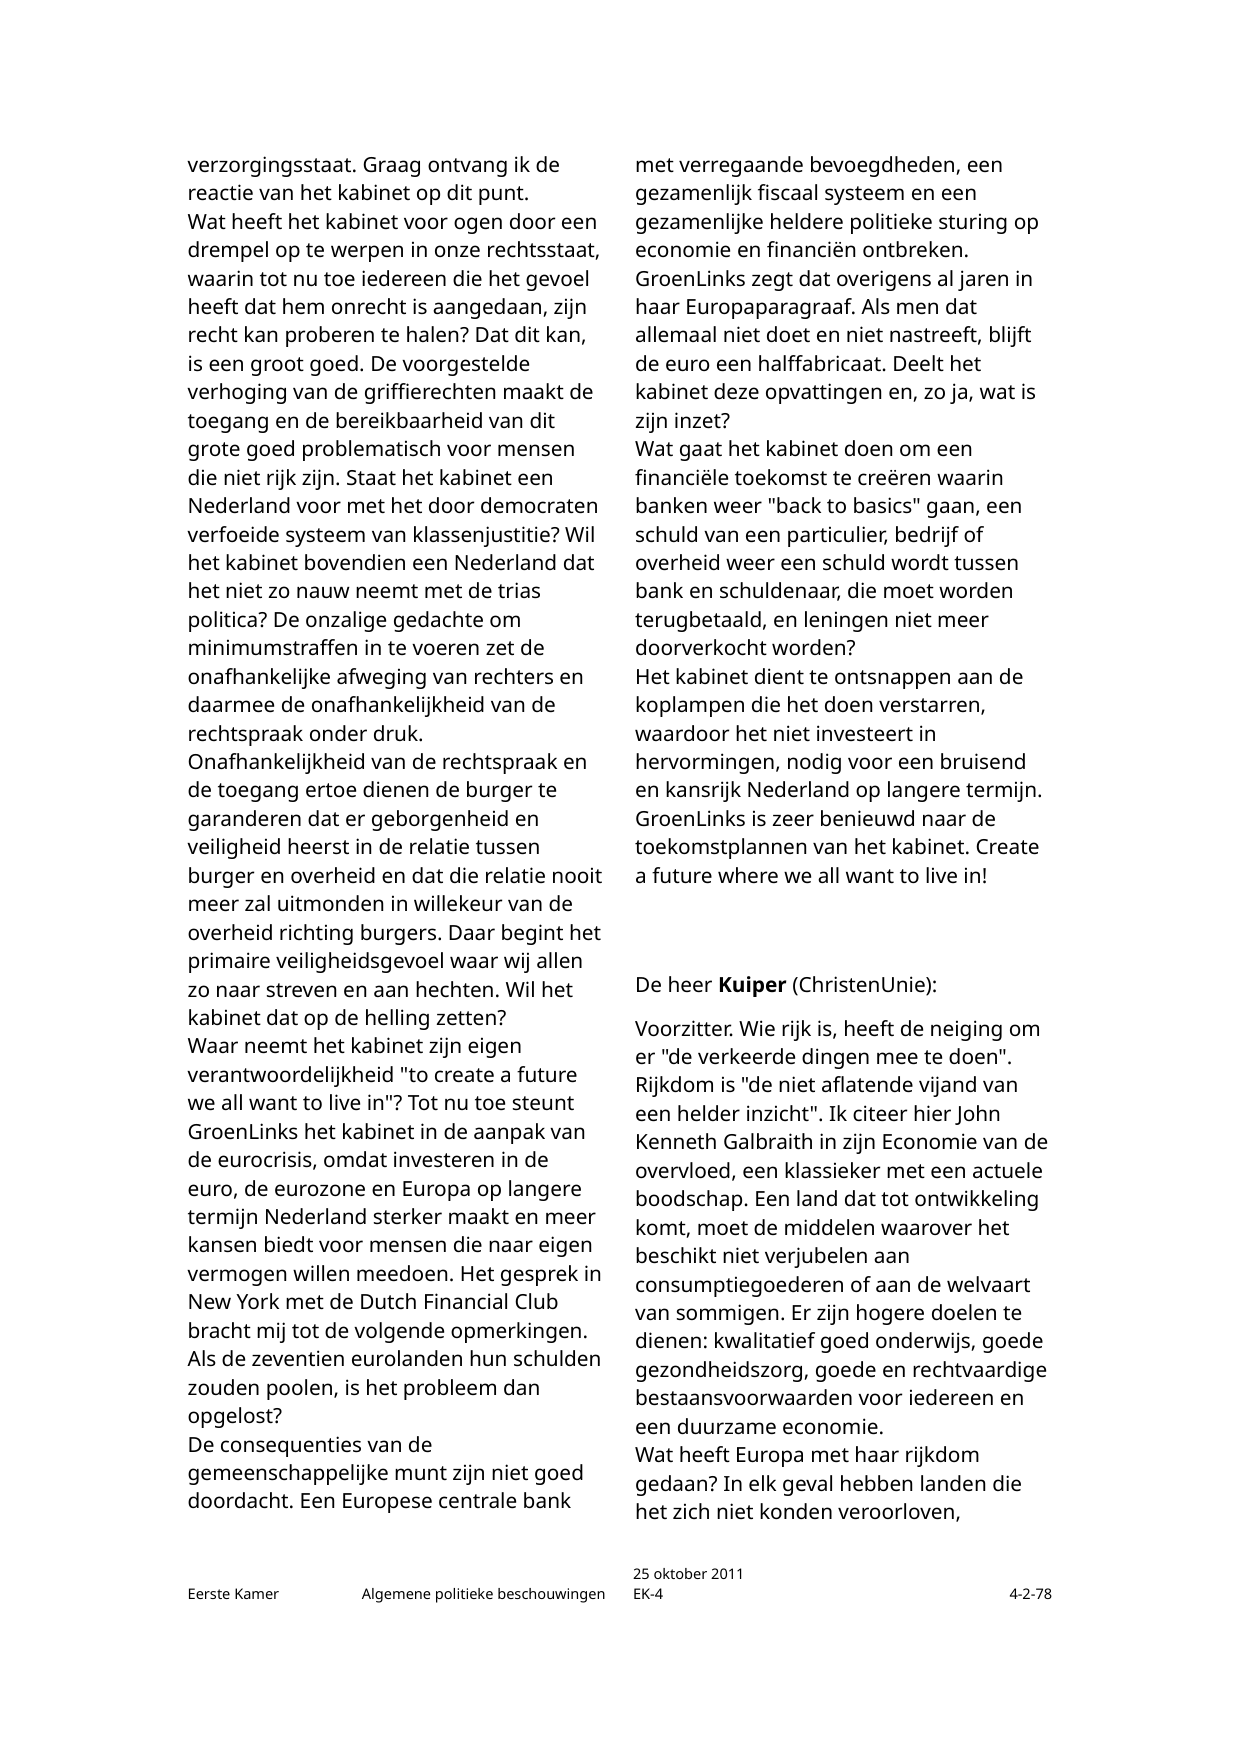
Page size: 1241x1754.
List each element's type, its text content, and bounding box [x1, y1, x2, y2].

text Wat gaat het kabinet doen om een financiële toekomst te creëren waarin banken weer "back to basics" gaan, een schuld van een particulier, bedrijf of overheid weer een schuld wordt tussen bank en schuldenaar, die moet worden terugbetaald, en leningen niet meer doorverkocht worden? [635, 434, 1053, 662]
text De consequenties van de gemeenschappelijke munt zijn niet goed doordacht. Een Europese centrale bank [187, 1430, 605, 1515]
text Voorzitter. Wie rijk is, heeft de neiging om er "de verkeerde dingen mee te doen". Rijkdom is "de niet aflatende vijand van een helder inzicht". Ik citeer hier John Kenneth Galbraith in zijn Economie van de overvloed, een klassieker met een actuele boodschap. Een land dat tot ontwikkeling komt, moet de middelen waarover het beschikt niet verjubelen aan consumptiegoederen of aan de welvaart van sommigen. Er zijn hogere doelen te dienen: kwalitatief goed onderwijs, goede gezondheidszorg, goede en rechtvaardige bestaansvoorwaarden voor iedereen en een duurzame economie. [635, 1014, 1053, 1440]
text De heer Kuiper (ChristenUnie): [635, 970, 1053, 999]
text  [635, 919, 1053, 948]
text met verregaande bevoegdheden, een gezamenlijk fiscaal systeem en een gezamenlijke heldere politieke sturing op economie en financiën ontbreken. GroenLinks zegt dat overigens al jaren in haar Europaparagraaf. Als men dat allemaal niet doet en niet nastreeft, blijft de euro een halffabricaat. Deelt het kabinet deze opvattingen en, zo ja, wat is zijn inzet? [635, 150, 1053, 434]
text Wat heeft het kabinet voor ogen door een drempel op te werpen in onze rechtsstaat, waarin tot nu toe iedereen die het gevoel heeft dat hem onrecht is aangedaan, zijn recht kan proberen te halen? Dat dit kan, is een groot goed. De voorgestelde verhoging van de griffierechten maakt de toegang en de bereikbaarheid van dit grote goed problematisch voor mensen die niet rijk zijn. Staat het kabinet een Nederland voor met het door democraten verfoeide systeem van klassenjustitie? Wil het kabinet bovendien een Nederland dat het niet zo nauw neemt met de trias politica? De onzalige gedachte om minimumstraffen in te voeren zet de onafhankelijke afweging van rechters en daarmee de onafhankelijkheid van de rechtspraak onder druk. Onafhankelijkheid van de rechtspraak en de toegang ertoe dienen de burger te garanderen dat er geborgenheid en veiligheid heerst in de relatie tussen burger en overheid en dat die relatie nooit meer zal uitmonden in willekeur van de overheid richting burgers. Daar begint het primaire veiligheidsgevoel waar wij allen zo naar streven en aan hechten. Wil het kabinet dat op de helling zetten? [187, 207, 605, 1032]
text Het kabinet dient te ontsnappen aan de koplampen die het doen verstarren, waardoor het niet investeert in hervormingen, nodig voor een bruisend en kansrijk Nederland op langere termijn. GroenLinks is zeer benieuwd naar de toekomstplannen van het kabinet. Create a future where we all want to live in! [635, 662, 1053, 889]
text verzorgingsstaat. Graag ontvang ik de reactie van het kabinet op dit punt. [187, 150, 605, 207]
text Wat heeft Europa met haar rijkdom gedaan? In elk geval hebben landen die het zich niet konden veroorloven, [635, 1440, 1053, 1526]
text Waar neemt het kabinet zijn eigen verantwoordelijkheid "to create a future we all want to live in"? Tot nu toe steunt GroenLinks het kabinet in de aanpak van de eurocrisis, omdat investeren in de euro, de eurozone en Europa op langere termijn Nederland sterker maakt en meer kansen biedt voor mensen die naar eigen vermogen willen meedoen. Het gesprek in New York met de Dutch Financial Club bracht mij tot de volgende opmerkingen. Als de zeventien eurolanden hun schulden zouden poolen, is het probleem dan opgelost? [187, 1032, 605, 1430]
